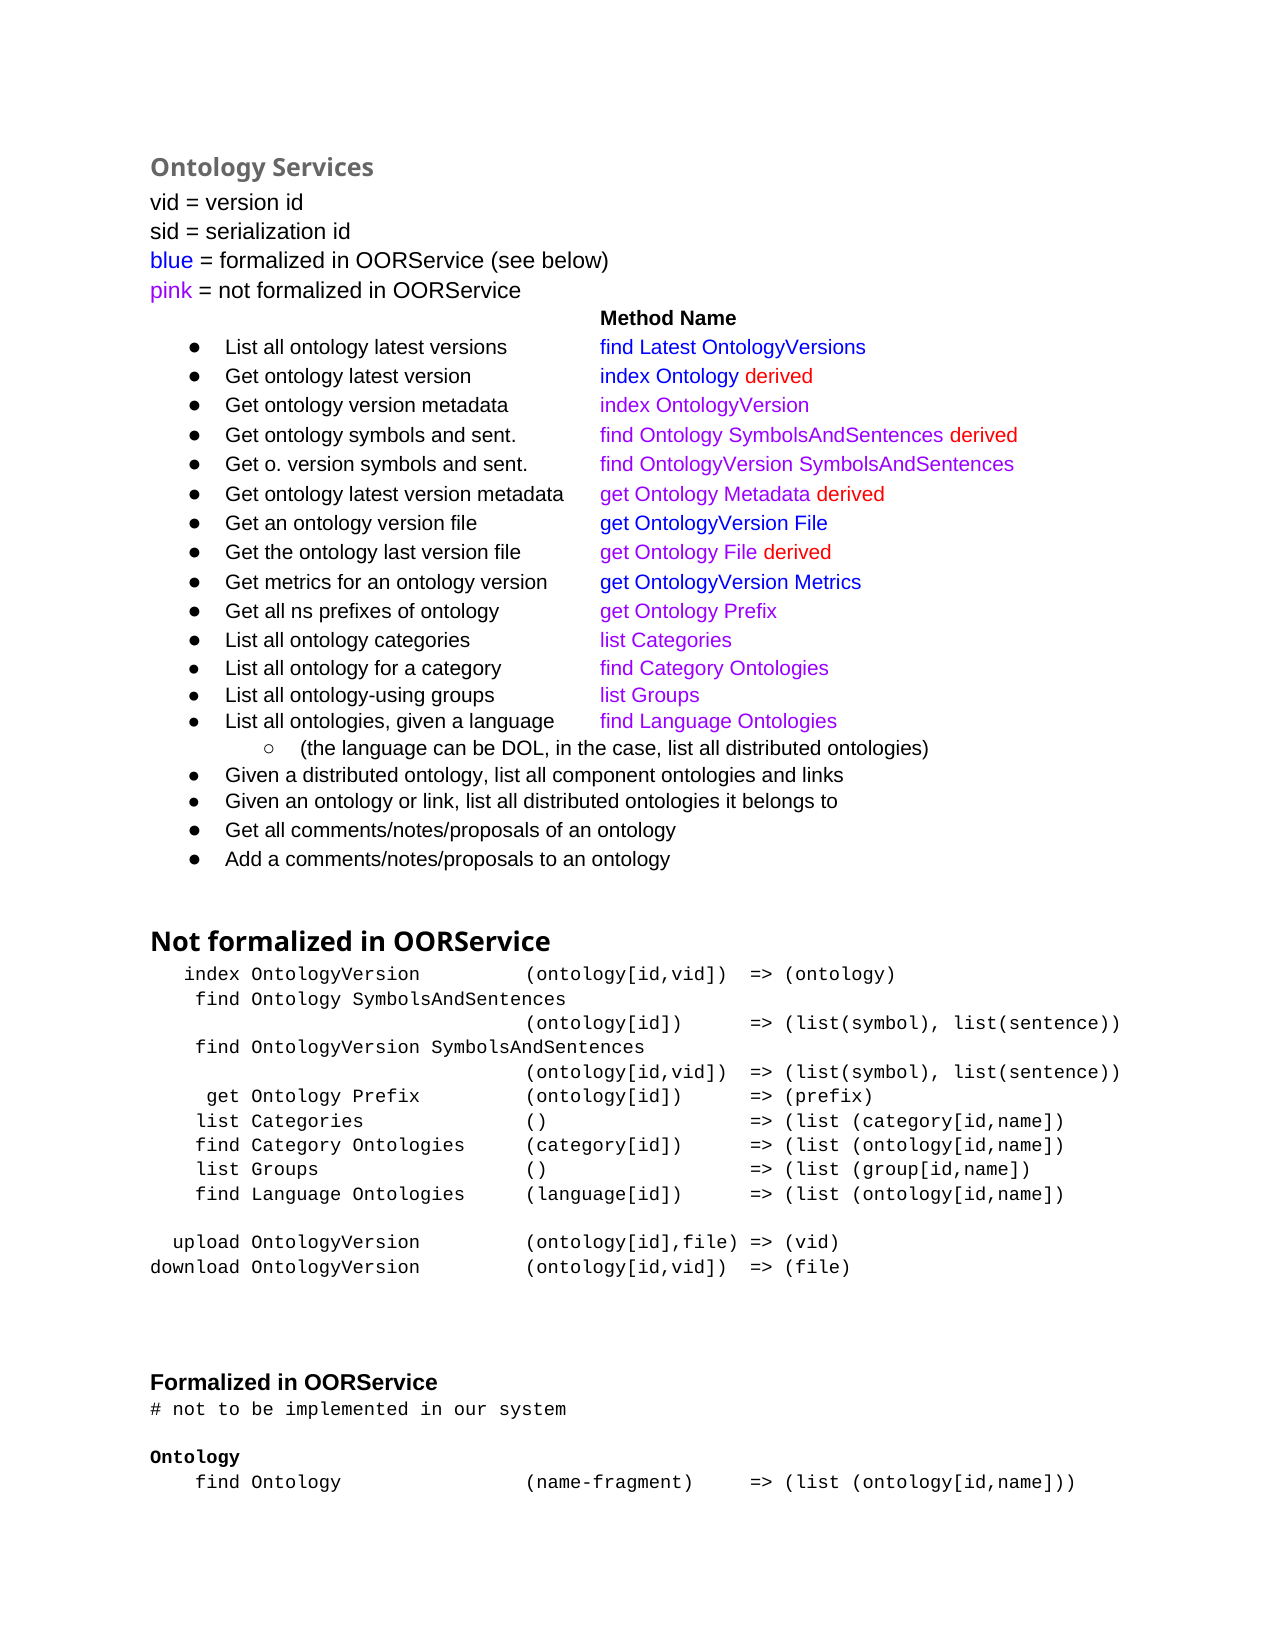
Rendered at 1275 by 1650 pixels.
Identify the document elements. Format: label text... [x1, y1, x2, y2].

text find Ontology (name-fragment) => (list (ontology[id,name])) [150, 1473, 1125, 1494]
list List all ontology-using groups list Groups [187, 683, 1125, 706]
text (ontology[id,vid]) => (list(symbol), list(sentence)) [375, 1063, 1125, 1084]
text find Category Ontologies (category[id]) => (list (ontology[id,name]) [150, 1136, 1125, 1157]
list Add a comments/notes/proposals to an ontology [187, 846, 1125, 871]
text pink = not formalized in OORService [150, 277, 1125, 303]
list Get the ontology last version file get Ontology File derived [187, 539, 1125, 564]
text # not to be implemented in our system [150, 1399, 1125, 1421]
text find Ontology SymbolsAndSentences [150, 989, 1125, 1011]
subtitle Ontology Services [150, 150, 1125, 184]
text list Groups () => (list (group[id,name]) [150, 1160, 1125, 1181]
list Get all comments/notes/proposals of an ontology [187, 816, 1125, 842]
list List all ontologies, given a language find Language Ontologies [187, 710, 1125, 733]
text list Categories () => (list (category[id,name]) [150, 1111, 1125, 1133]
text find OntologyVersion SymbolsAndSentences [150, 1038, 1125, 1059]
list Given a distributed ontology, list all component ontologies and links [187, 763, 1125, 786]
list Get ontology latest version metadata get Ontology Metadata derived [187, 480, 1125, 506]
text find Language Ontologies (language[id]) => (list (ontology[id,name]) [150, 1184, 1125, 1206]
list Get ontology latest version index Ontology derived [187, 363, 1125, 388]
list Get ontology symbols and sent. find Ontology SymbolsAndSentences derived [187, 421, 1125, 447]
text (ontology[id]) => (list(symbol), list(sentence)) [375, 1014, 1125, 1035]
list (the language can be DOL, in the case, list all distributed ontologies) [262, 736, 1125, 760]
list List all ontology latest versions find Latest OntologyVersions [187, 333, 1125, 359]
list Given an ontology or link, list all distributed ontologies it belongs to [187, 790, 1125, 813]
list Get o. version symbols and sent. find OntologyVersion SymbolsAndSentences [187, 451, 1125, 476]
text vid = version id [150, 189, 1125, 215]
list Get ontology version metadata index OntologyVersion [187, 392, 1125, 418]
text download OntologyVersion (ontology[id,vid]) => (file) [150, 1258, 1125, 1279]
subtitle Not formalized in OORService [150, 923, 1125, 959]
list List all ontology for a category find Category Ontologies [187, 656, 1125, 680]
text sid = serialization id [150, 218, 1125, 244]
text blue = formalized in OORService (see below) [150, 248, 1125, 273]
list Get all ns prefixes of ontology get Ontology Prefix [187, 598, 1125, 623]
text Formalized in OORService [150, 1370, 1125, 1396]
list Get an ontology version file get OntologyVersion File [187, 509, 1125, 535]
text Method Name [150, 307, 1125, 330]
list List all ontology categories list Categories [187, 627, 1125, 653]
list Get metrics for an ontology version get OntologyVersion Metrics [187, 568, 1125, 594]
text upload OntologyVersion (ontology[id],file) => (vid) [150, 1233, 1125, 1254]
text index OntologyVersion (ontology[id,vid]) => (ontology) [150, 965, 1125, 986]
text Ontology [150, 1448, 1125, 1469]
text get Ontology Prefix (ontology[id]) => (prefix) [150, 1087, 1125, 1108]
